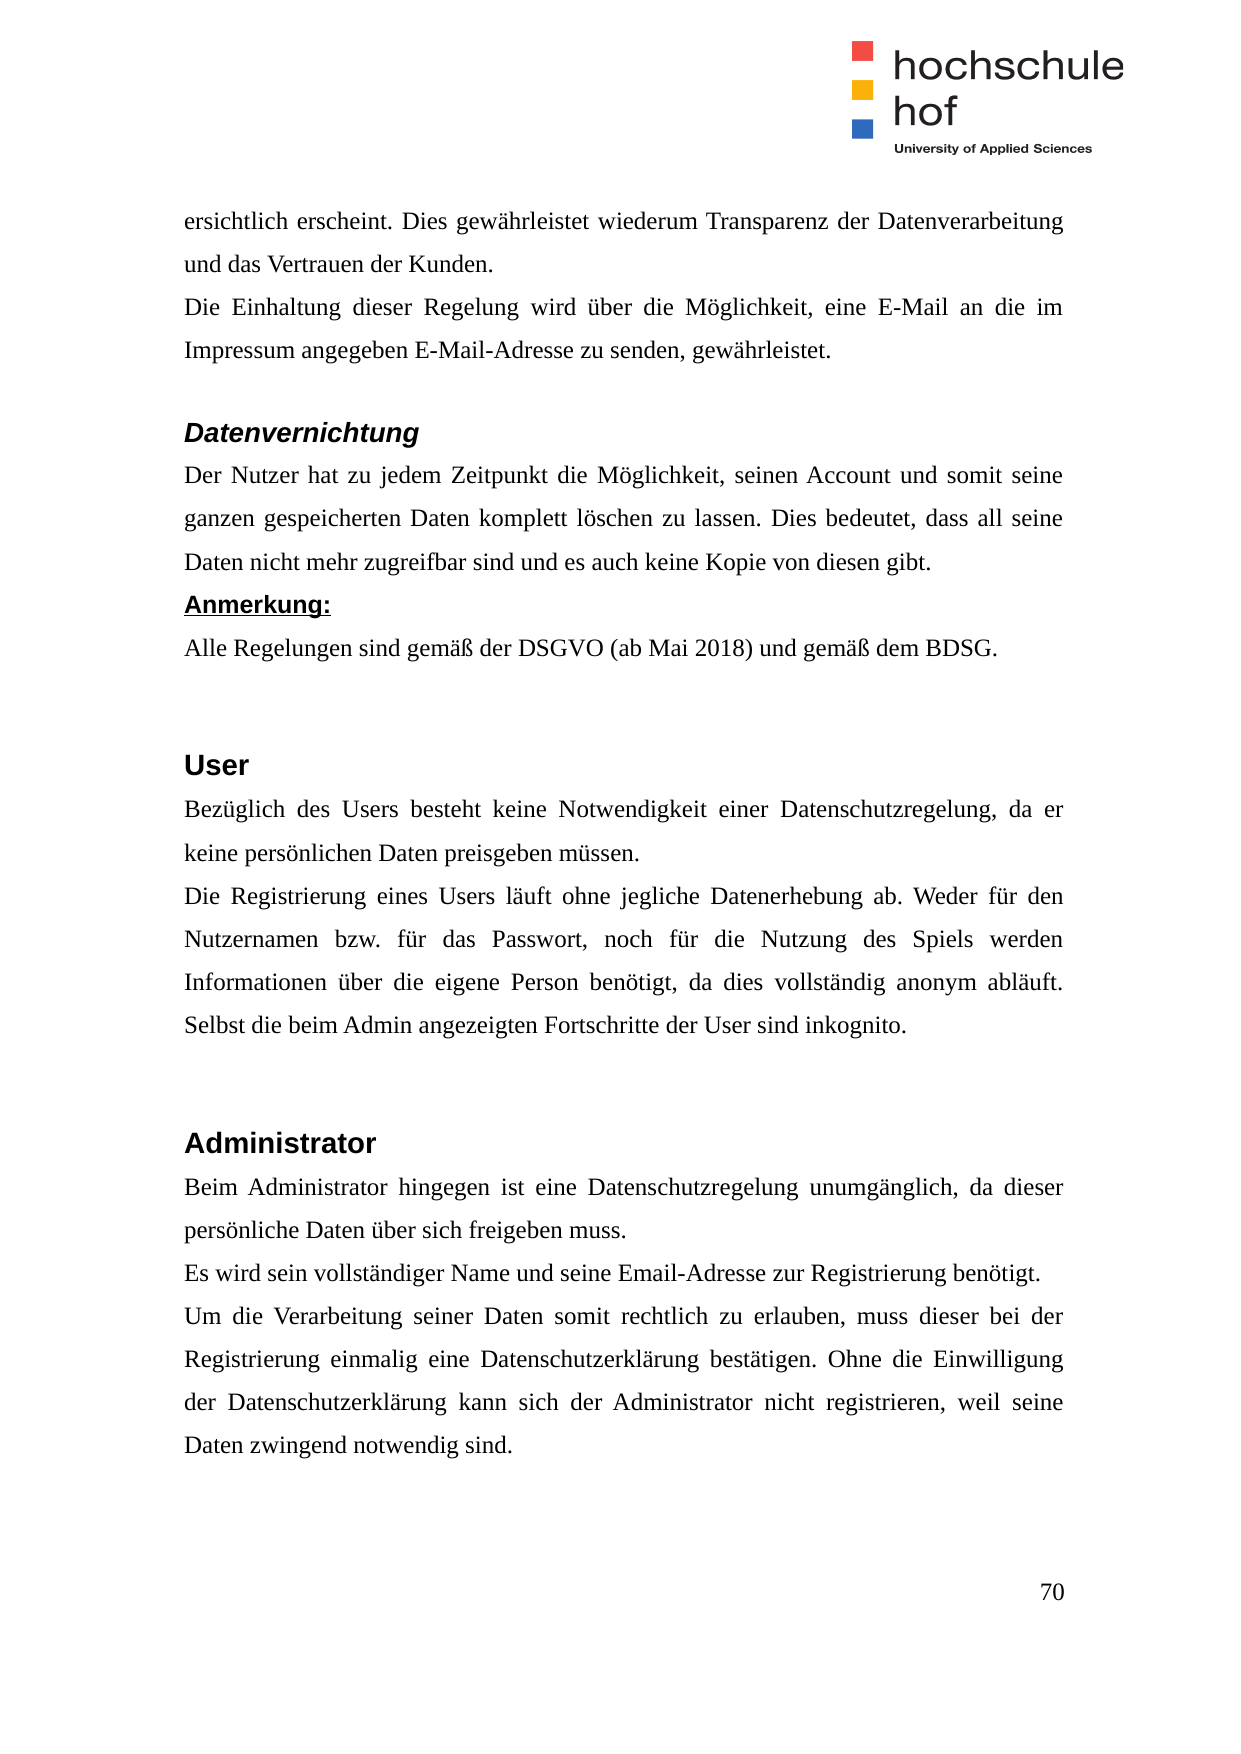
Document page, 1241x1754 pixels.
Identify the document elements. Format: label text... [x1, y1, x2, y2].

subtitle Datenvernichtung [184, 416, 1064, 448]
text Es wird sein vollständiger Name und seine Email-Adresse zur Registrierung benötigt. [184, 1258, 1064, 1287]
text Bezüglich des Users besteht keine Notwendigkeit einer Datenschutzregelung, da er keine persönlichen Daten preisgeben müssen. [184, 794, 1064, 866]
text Um die Verarbeitung seiner Daten somit rechtlich zu erlauben, muss dieser bei der Registrierung einmalig eine Datenschutzerklärung bestätigen. Ohne die Einwilligung der Datenschutzerklärung kann sich der Administrator nicht registrieren, weil seine Daten zwingend notwendig sind. [184, 1301, 1064, 1459]
text Die Einhaltung dieser Regelung wird über die Möglichkeit, eine E-Mail an die im Impressum angegeben E-Mail-Adresse zu senden, gewährleistet. [184, 292, 1064, 364]
text Beim Administrator hingegen ist eine Datenschutzregelung unumgänglich, da dieser persönliche Daten über sich freigeben muss. [184, 1172, 1064, 1244]
text Anmerkung: [184, 590, 1064, 618]
text Die Registrierung eines Users läuft ohne jegliche Datenerhebung ab. Weder für den Nutzernamen bzw. für das Passwort, noch für die Nutzung des Spiels werden Informationen über die eigene Person benötigt, da dies vollständig anonym abläuft. Selbst die beim Admin angezeigten Fortschritte der User sind inkognito. [184, 881, 1064, 1039]
subtitle User [184, 748, 1064, 782]
text Alle Regelungen sind gemäß der DSGVO (ab Mai 2018) und gemäß dem BDSG. [184, 633, 1064, 662]
subtitle Administrator [184, 1126, 1064, 1159]
picture [852, 41, 1124, 155]
text ersichtlich erscheint. Dies gewährleistet wiederum Transparenz der Datenverarbeitung und das Vertrauen der Kunden. [184, 206, 1064, 278]
text Der Nutzer hat zu jedem Zeitpunkt die Möglichkeit, seinen Account und somit seine ganzen gespeicherten Daten komplett löschen zu lassen. Dies bedeutet, dass all seine Daten nicht mehr zugreifbar sind und es auch keine Kopie von diesen gibt. [184, 460, 1064, 575]
